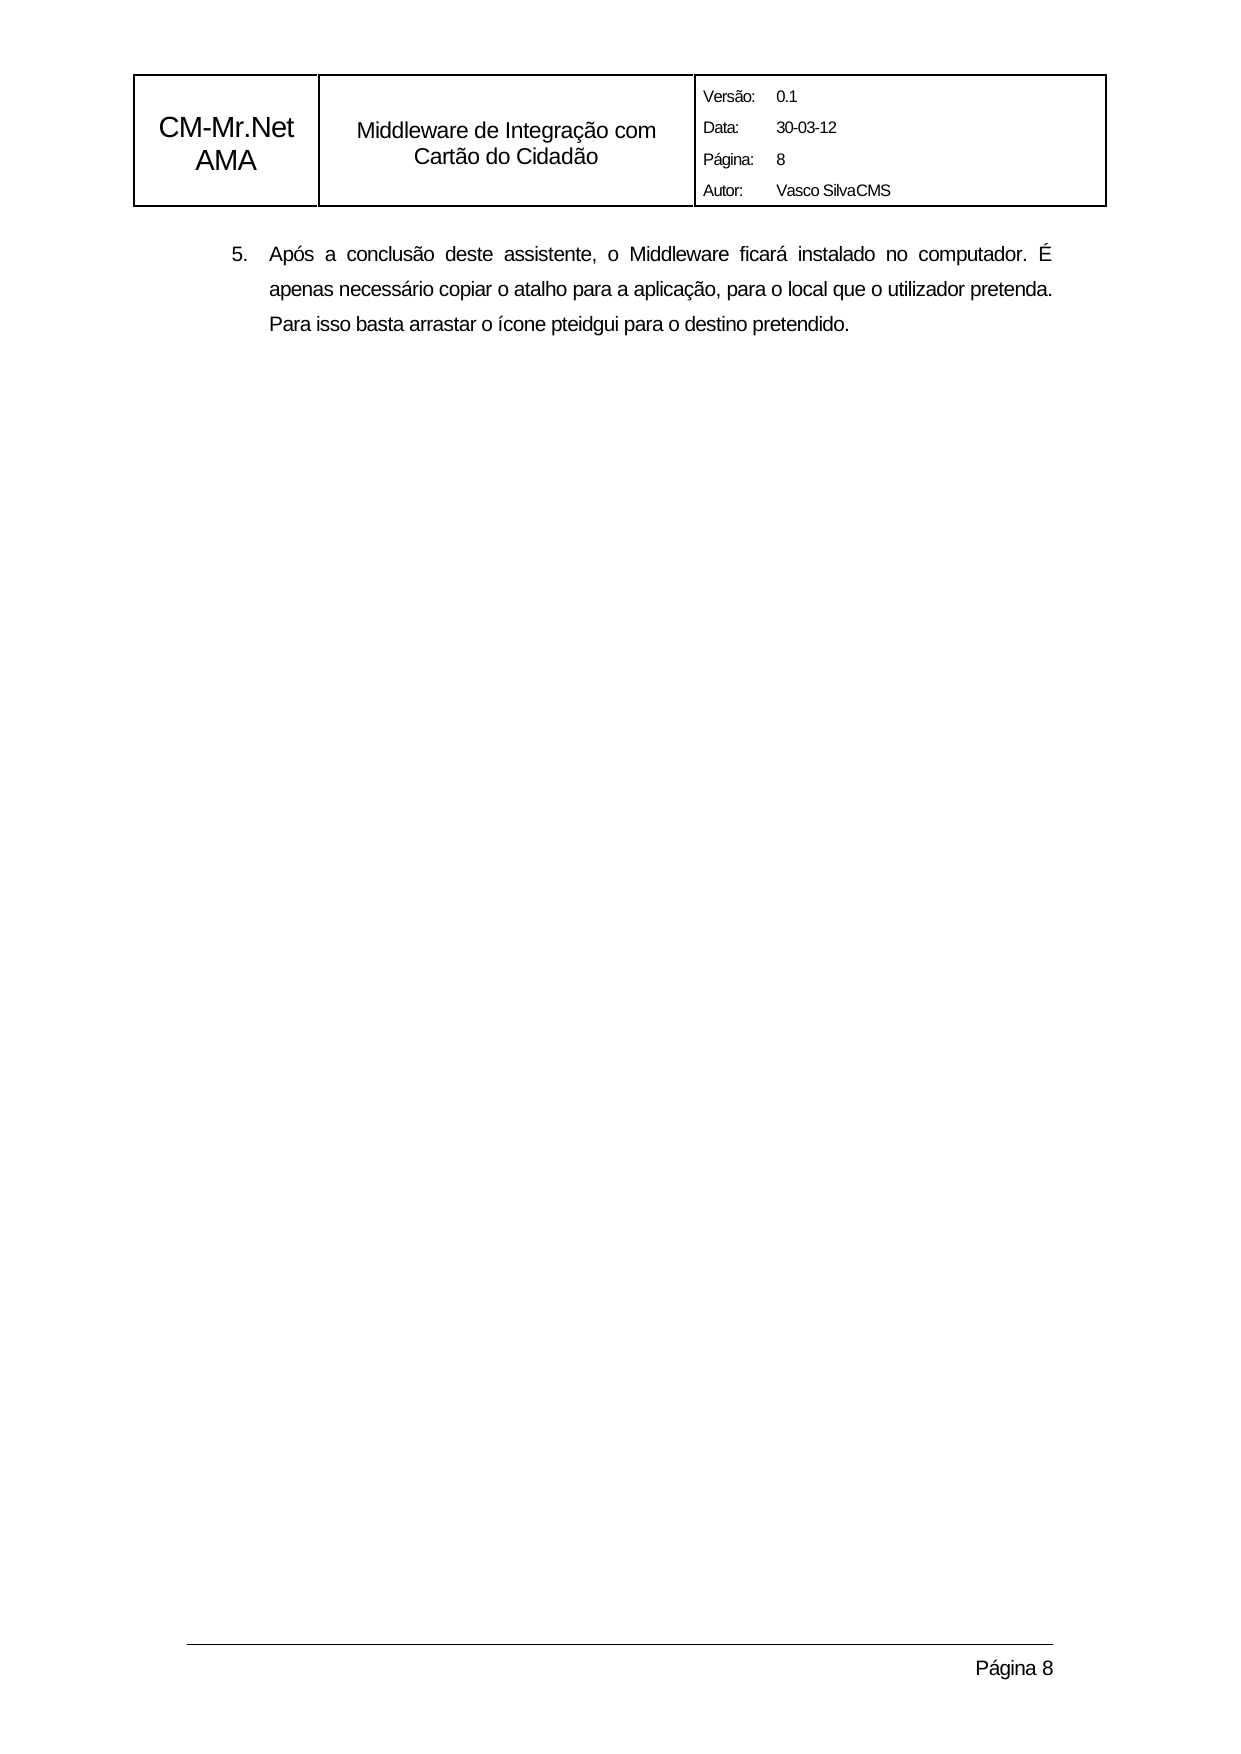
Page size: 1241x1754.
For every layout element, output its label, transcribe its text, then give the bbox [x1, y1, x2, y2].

list Após a conclusão deste assistente, o Middleware ficará instalado no computador. É apenas necessário copiar o atalho para a aplicação, para o local que o utilizador pretenda. Para isso basta arrastar o ícone pteidgui para o destino pretendido. [231, 242, 1053, 336]
